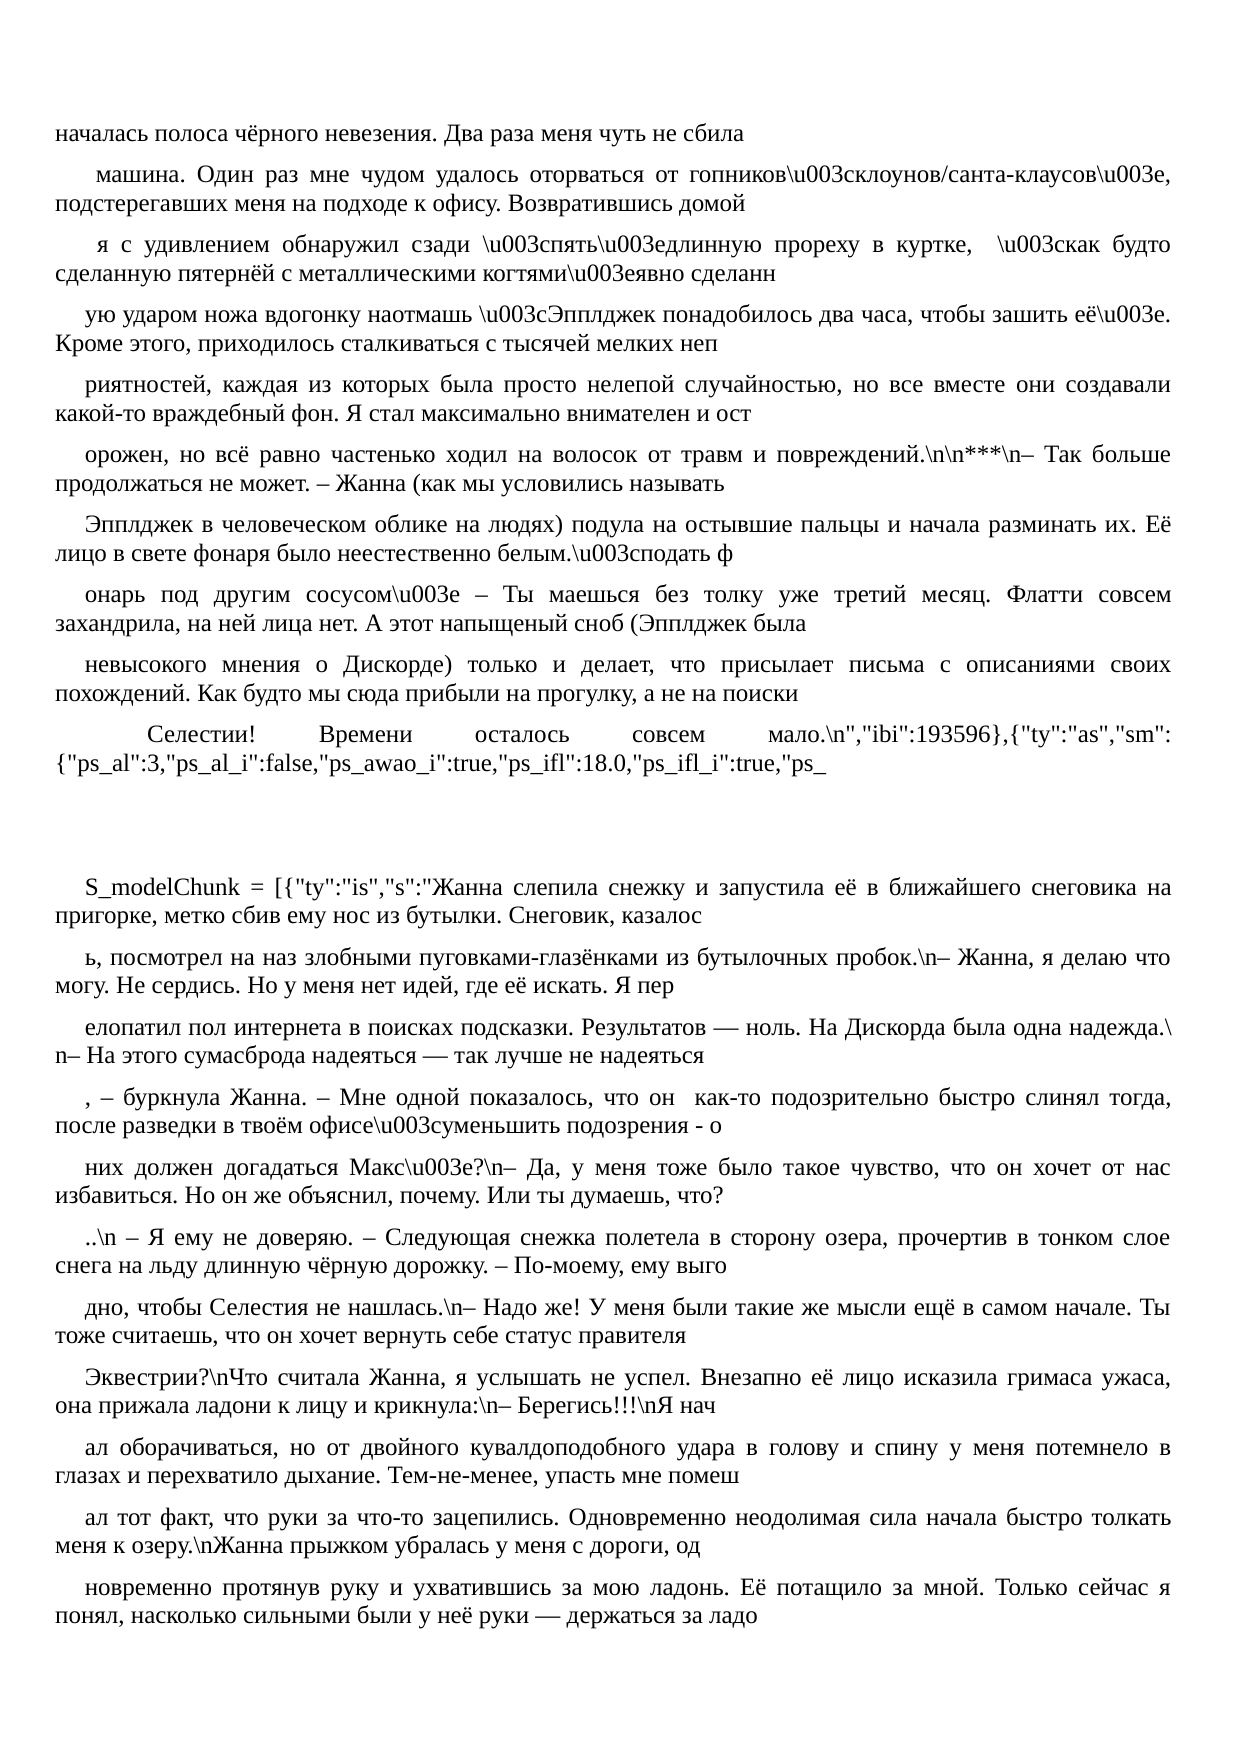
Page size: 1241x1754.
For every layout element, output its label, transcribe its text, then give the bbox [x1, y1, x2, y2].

text S_modelChunk = [{"ty":"is","s":"Жанна слепила снежку и запустила её в ближайшего снеговика на пригорке, метко сбив ему нос из бутылки. Снеговик, казалос [55, 872, 1172, 929]
text машина. Один раз мне чудом удалось оторваться от гопников\u003cклоунов/санта-клаусов\u003e, подстерегавших меня на подходе к офису. Возвратившись домой [55, 159, 1172, 217]
text я с удивлением обнаружил сзади \u003cпять\u003eдлинную прореху в куртке, \u003cкак будто сделанную пятернёй с металлическими когтями\u003eявно сделанн [55, 229, 1172, 287]
text , – буркнула Жанна. – Мне одной показалось, что он как-то подозрительно быстро слинял тогда, после разведки в твоём офисе\u003cуменьшить подозрения - о [55, 1082, 1172, 1139]
text Эквестрии?\nЧто считала Жанна, я услышать не успел. Внезапно её лицо исказила гримаса ужаса, она прижала ладони к лицу и крикнула:\n– Берегись!!!\nЯ нач [55, 1362, 1172, 1419]
text дно, чтобы Селестия не нашлась.\n– Надо же! У меня были такие же мысли ещё в самом начале. Ты тоже считаешь, что он хочет вернуть себе статус правителя [55, 1292, 1172, 1349]
text них должен догадаться Макс\u003e?\n– Да, у меня тоже было такое чувство, что он хочет от нас избавиться. Но он же объяснил, почему. Или ты думаешь, что? [55, 1152, 1172, 1209]
text ал тот факт, что руки за что-то зацепились. Одновременно неодолимая сила начала быстро толкать меня к озеру.\nЖанна прыжком убралась у меня с дороги, од [55, 1502, 1172, 1559]
text онарь под другим сосусом\u003e – Ты маешься без толку уже третий месяц. Флатти совсем захандрила, на ней лица нет. А этот напыщеный сноб (Эпплджек была [55, 579, 1172, 637]
text началась полоса чёрного невезения. Два раза меня чуть не сбила [55, 118, 1172, 147]
text елопатил пол интернета в поисках подсказки. Результатов — ноль. На Дискорда была одна надежда.\n– На этого сумасброда надеяться — так лучше не надеяться [55, 1012, 1172, 1069]
text риятностей, каждая из которых была просто нелепой случайностью, но все вместе они создавали какой-то враждебный фон. Я стал максимально внимателен и ост [55, 369, 1172, 427]
text ..\n – Я ему не доверяю. – Следующая снежка полетела в сторону озера, прочертив в тонком слое снега на льду длинную чёрную дорожку. – По-моему, ему выго [55, 1222, 1172, 1279]
text ал оборачиваться, но от двойного кувалдоподобного удара в голову и спину у меня потемнело в глазах и перехватило дыхание. Тем-не-менее, упасть мне помеш [55, 1432, 1172, 1489]
text ую ударом ножа вдогонку наотмашь \u003cЭпплджек понадобилось два часа, чтобы зашить её\u003e. Кроме этого, приходилось сталкиваться с тысячей мелких неп [55, 299, 1172, 357]
text Эпплджек в человеческом облике на людях) подула на остывшие пальцы и начала разминать их. Её лицо в свете фонаря было неестественно белым.\u003cподать ф [55, 509, 1172, 567]
text орожен, но всё равно частенько ходил на волосок от травм и повреждений.\n\n***\n– Так больше продолжаться не может. – Жанна (как мы условились называть [55, 439, 1172, 497]
text новременно протянув руку и ухватившись за мою ладонь. Её потащило за мной. Только сейчас я понял, насколько сильными были у неё руки — держаться за ладо [55, 1572, 1172, 1629]
text ь, посмотрел на наз злобными пуговками-глазёнками из бутылочных пробок.\n– Жанна, я делаю что могу. Не сердись. Но у меня нет идей, где её искать. Я пер [55, 942, 1172, 999]
text невысокого мнения о Дискорде) только и делает, что присылает письма с описаниями своих похождений. Как будто мы сюда прибыли на прогулку, а не на поиски [55, 649, 1172, 707]
text Селестии! Времени осталось совсем мало.\n","ibi":193596},{"ty":"as","sm":{"ps_al":3,"ps_al_i":false,"ps_awao_i":true,"ps_ifl":18.0,"ps_ifl_i":true,"ps_ [55, 719, 1172, 777]
